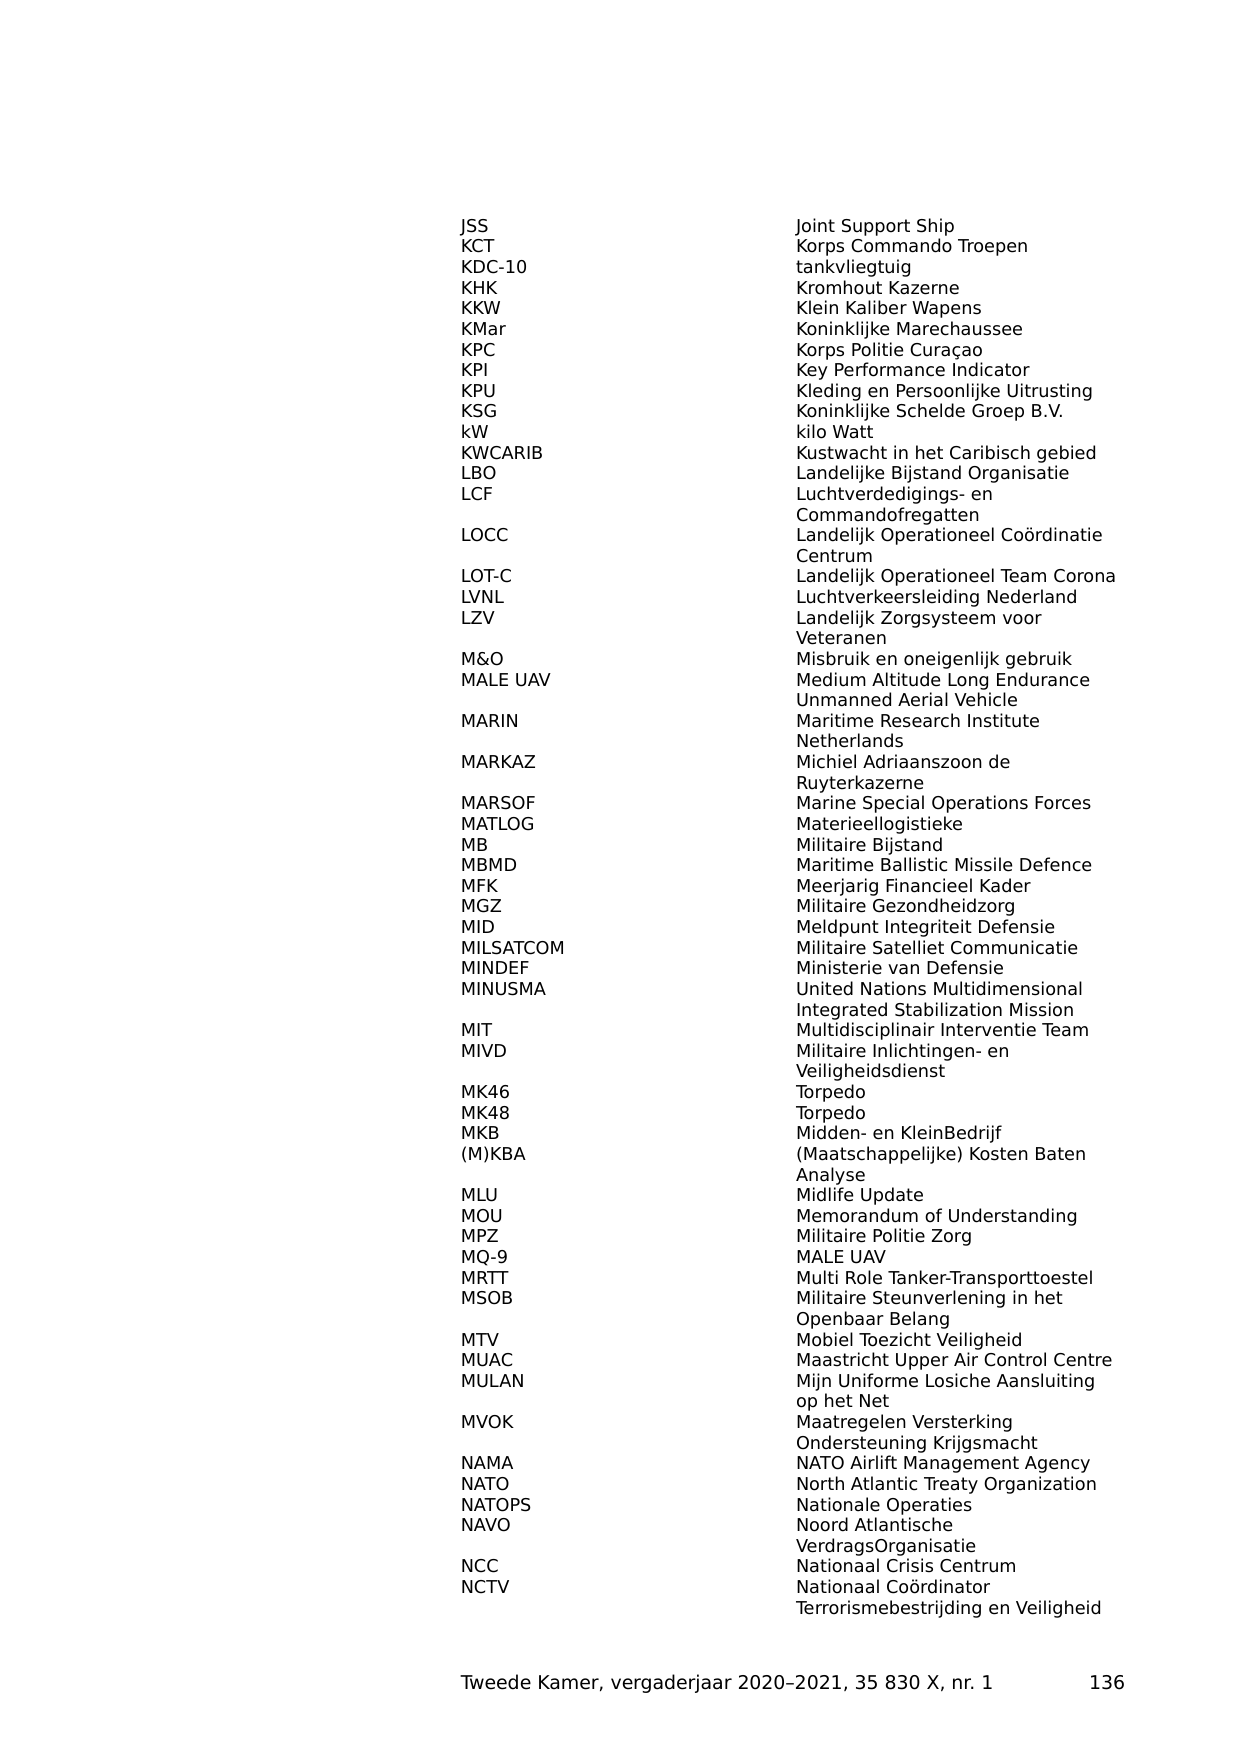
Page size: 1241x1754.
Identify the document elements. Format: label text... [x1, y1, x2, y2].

table_cell MSOB [461, 1288, 793, 1329]
table_cell Landelijke Bijstand Organisatie [793, 463, 1125, 484]
table_cell MINUSMA [461, 979, 793, 1020]
table_cell MGZ [461, 896, 793, 917]
table_cell Mobiel Toezicht Veiligheid [793, 1330, 1125, 1350]
table_cell Landelijk Zorgsysteem voor Veteranen [793, 608, 1125, 649]
table_cell Memorandum of Understanding [793, 1206, 1125, 1226]
table_cell NCTV [461, 1577, 793, 1618]
table_cell LBO [461, 463, 793, 484]
table_cell Maastricht Upper Air Control Centre [793, 1350, 1125, 1371]
table_cell NATO [461, 1474, 793, 1494]
table_cell MOU [461, 1206, 793, 1226]
table_cell Nationaal Crisis Centrum [793, 1556, 1125, 1577]
table_cell MIVD [461, 1041, 793, 1082]
table_cell United Nations Multidimensional Integrated Stabilization Mission [793, 979, 1125, 1020]
table_cell MLU [461, 1185, 793, 1206]
table_cell MARKAZ [461, 752, 793, 793]
table_cell Midlife Update [793, 1185, 1125, 1206]
table_cell JSS [461, 216, 793, 236]
table_cell Key Performance Indicator [793, 360, 1125, 381]
table_cell Meerjarig Financieel Kader [793, 876, 1125, 896]
table_cell MPZ [461, 1226, 793, 1247]
table_cell Midden- en KleinBedrijf [793, 1123, 1125, 1144]
table_cell NATOPS [461, 1495, 793, 1515]
table_cell Klein Kaliber Wapens [793, 298, 1125, 319]
table_cell Torpedo [793, 1103, 1125, 1123]
table_cell Kustwacht in het Caribisch gebied [793, 443, 1125, 463]
table_cell Militaire Bijstand [793, 835, 1125, 855]
table_cell Medium Altitude Long Endurance Unmanned Aerial Vehicle [793, 670, 1125, 711]
table_cell LOCC [461, 525, 793, 566]
table_cell Michiel Adriaanszoon de Ruyterkazerne [793, 752, 1125, 793]
table_cell Nationale Operaties [793, 1495, 1125, 1515]
table_cell KPU [461, 381, 793, 401]
table_cell Kleding en Persoonlijke Uitrusting [793, 381, 1125, 401]
table_cell LVNL [461, 587, 793, 608]
table_cell Multidisciplinair Interventie Team [793, 1020, 1125, 1041]
table_cell LCF [461, 484, 793, 525]
table_cell Militaire Politie Zorg [793, 1226, 1125, 1247]
table_cell MVOK [461, 1412, 793, 1453]
table_cell MUAC [461, 1350, 793, 1371]
table_cell Landelijk Operationeel Coördinatie Centrum [793, 525, 1125, 566]
table_cell MALE UAV [461, 670, 793, 711]
table_cell Materieellogistieke [793, 814, 1125, 834]
table_cell Maritime Ballistic Missile Defence [793, 855, 1125, 876]
table_cell Maatregelen Versterking Ondersteuning Krijgsmacht [793, 1412, 1125, 1453]
table_cell Multi Role Tanker-Transporttoestel [793, 1268, 1125, 1288]
table_cell KKW [461, 298, 793, 319]
table_cell kilo Watt [793, 422, 1125, 443]
table_cell Korps Politie Curaçao [793, 340, 1125, 360]
table_cell Landelijk Operationeel Team Corona [793, 566, 1125, 587]
table_cell NAMA [461, 1453, 793, 1474]
table_cell Noord Atlantische VerdragsOrganisatie [793, 1515, 1125, 1556]
table_cell Militaire Gezondheidzorg [793, 896, 1125, 917]
table_cell MK46 [461, 1082, 793, 1103]
table_cell KPC [461, 340, 793, 360]
table_cell MKB [461, 1123, 793, 1144]
table_cell MB [461, 835, 793, 855]
table_cell KHK [461, 278, 793, 298]
table_cell MBMD [461, 855, 793, 876]
table_cell Militaire Inlichtingen- en Veiligheidsdienst [793, 1041, 1125, 1082]
table_cell MQ-9 [461, 1247, 793, 1268]
table_cell MALE UAV [793, 1247, 1125, 1268]
table_cell Luchtverdedigings- en Commandofregatten [793, 484, 1125, 525]
table_cell MK48 [461, 1103, 793, 1123]
table_cell Korps Commando Troepen [793, 236, 1125, 257]
table_cell KSG [461, 401, 793, 422]
table_header Tabel 66 Lijst met afkortingen [461, 191, 1125, 216]
table_cell MIT [461, 1020, 793, 1041]
table_cell MULAN [461, 1371, 793, 1412]
table_cell MRTT [461, 1268, 793, 1288]
table_cell KDC-10 [461, 257, 793, 278]
table_cell Mijn Uniforme Losiche Aansluiting op het Net [793, 1371, 1125, 1412]
table_cell Nationaal Coördinator Terrorismebestrijding en Veiligheid [793, 1577, 1125, 1618]
table_cell Luchtverkeersleiding Nederland [793, 587, 1125, 608]
table_cell KPI [461, 360, 793, 381]
table_cell North Atlantic Treaty Organization [793, 1474, 1125, 1494]
table_cell Meldpunt Integriteit Defensie [793, 917, 1125, 938]
table_cell Koninklijke Schelde Groep B.V. [793, 401, 1125, 422]
table_cell KWCARIB [461, 443, 793, 463]
table_cell LZV [461, 608, 793, 649]
table_cell MILSATCOM [461, 938, 793, 958]
table_cell Koninklijke Marechaussee [793, 319, 1125, 339]
table_cell Torpedo [793, 1082, 1125, 1103]
table_cell Marine Special Operations Forces [793, 793, 1125, 814]
table_cell kW [461, 422, 793, 443]
table_cell (Maatschappelijke) Kosten Baten Analyse [793, 1144, 1125, 1185]
table_cell MINDEF [461, 958, 793, 979]
table_cell MARSOF [461, 793, 793, 814]
table_cell MFK [461, 876, 793, 896]
table_cell Militaire Steunverlening in het Openbaar Belang [793, 1288, 1125, 1329]
table_cell M&O [461, 649, 793, 669]
table_cell Ministerie van Defensie [793, 958, 1125, 979]
table_cell Misbruik en oneigenlijk gebruik [793, 649, 1125, 669]
table_cell Maritime Research Institute Netherlands [793, 711, 1125, 752]
table_cell MATLOG [461, 814, 793, 834]
table_cell MTV [461, 1330, 793, 1350]
table_cell KCT [461, 236, 793, 257]
table_cell NAVO [461, 1515, 793, 1556]
table_cell MID [461, 917, 793, 938]
table_cell KMar [461, 319, 793, 339]
table_cell Kromhout Kazerne [793, 278, 1125, 298]
table_cell Militaire Satelliet Communicatie [793, 938, 1125, 958]
table_cell tankvliegtuig [793, 257, 1125, 278]
table_cell (M)KBA [461, 1144, 793, 1185]
table_cell LOT-C [461, 566, 793, 587]
table_cell NATO Airlift Management Agency [793, 1453, 1125, 1474]
table_cell NCC [461, 1556, 793, 1577]
table_cell Joint Support Ship [793, 216, 1125, 236]
table_cell MARIN [461, 711, 793, 752]
